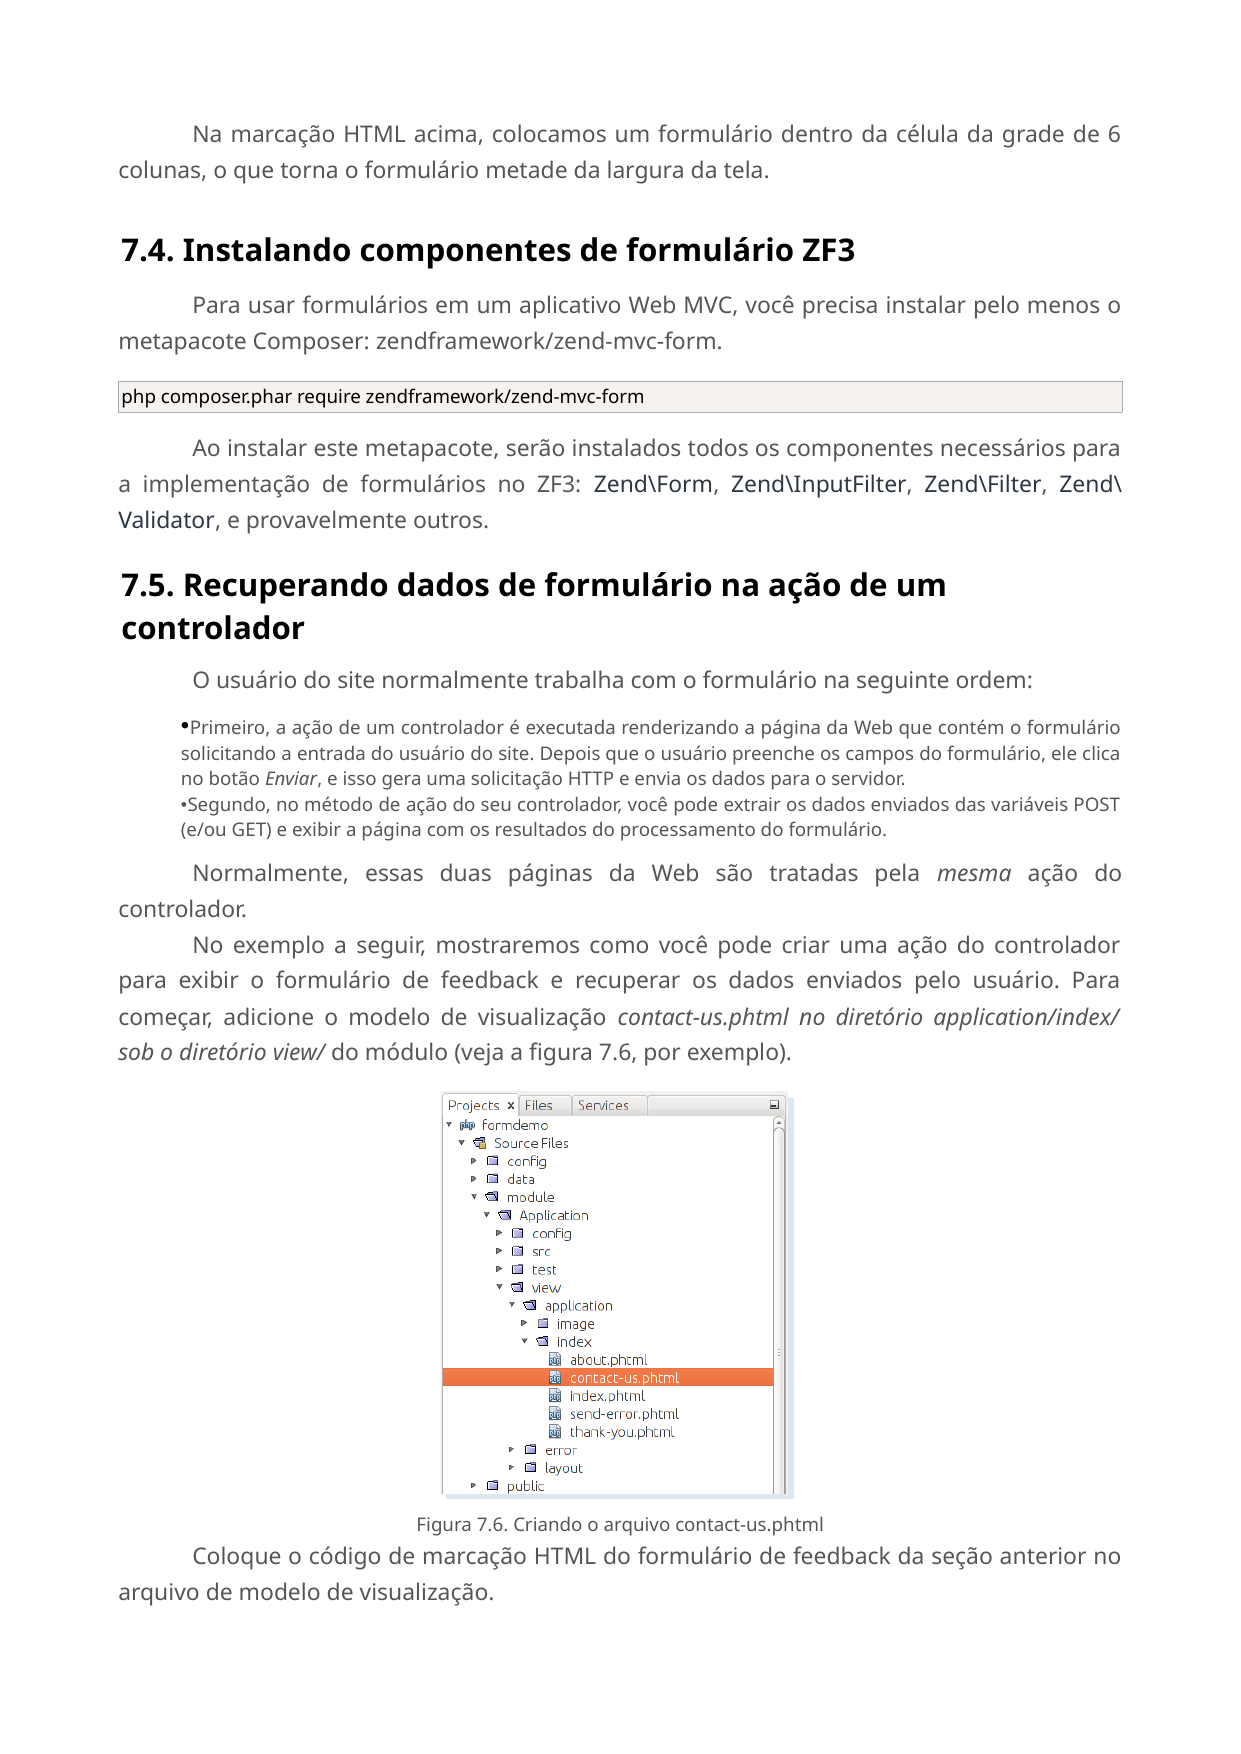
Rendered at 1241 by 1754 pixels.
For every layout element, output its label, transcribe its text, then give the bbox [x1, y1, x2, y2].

subtitle 7.5. Recuperando dados de formulário na ação de um controlador [118, 560, 1122, 651]
text Na marcação HTML acima, colocamos um formulário dentro da célula da grade de 6 colunas, o que torna o formulário metade da largura da tela. [118, 118, 1122, 185]
picture [440, 1091, 788, 1494]
text Para usar formulários em um aplicativo Web MVC, você precisa instalar pelo menos o metapacote Composer: zendframework/zend-mvc-form. [118, 286, 1122, 356]
subtitle 7.4. Instalando componentes de formulário ZF3 [118, 225, 1122, 274]
text Coloque o código de marcação HTML do formulário de feedback da seção anterior no arquivo de modelo de visualização. [118, 1540, 1122, 1607]
text php composer.phar require zendframework/zend-mvc-form [119, 382, 1122, 412]
text Figura 7.6. Criando o arquivo contact-us.phtml [118, 1511, 1122, 1537]
text Normalmente, essas duas páginas da Web são tratadas pela mesma ação do controlador. [118, 857, 1122, 924]
text O usuário do site normalmente trabalha com o formulário na seguinte ordem: [118, 664, 1122, 695]
list Segundo, no método de ação do seu controlador, você pode extrair os dados enviados das variáveis POST (e/ou GET) e exibir a página com os resultados do processamento do formulário. [118, 791, 1122, 842]
text No exemplo a seguir, mostraremos como você pode criar uma ação do controlador para exibir o formulário de feedback e recuperar os dados enviados pelo usuário. Para começar, adicione o modelo de visualização contact-us.phtml no diretório application/index/ sob o diretório view/ do módulo (veja a figura 7.6, por exemplo). [118, 928, 1122, 1068]
list Primeiro, a ação de um controlador é executada renderizando a página da Web que contém o formulário solicitando a entrada do usuário do site. Depois que o usuário preenche os campos do formulário, ele clica no botão Enviar, e isso gera uma solicitação HTTP e envia os dados para o servidor. [118, 714, 1122, 791]
text Ao instalar este metapacote, serão instalados todos os componentes necessários para a implementação de formulários no ZF3: Zend\Form, Zend\InputFilter, Zend\Filter, Zend\Validator, e provavelmente outros. [118, 432, 1122, 535]
